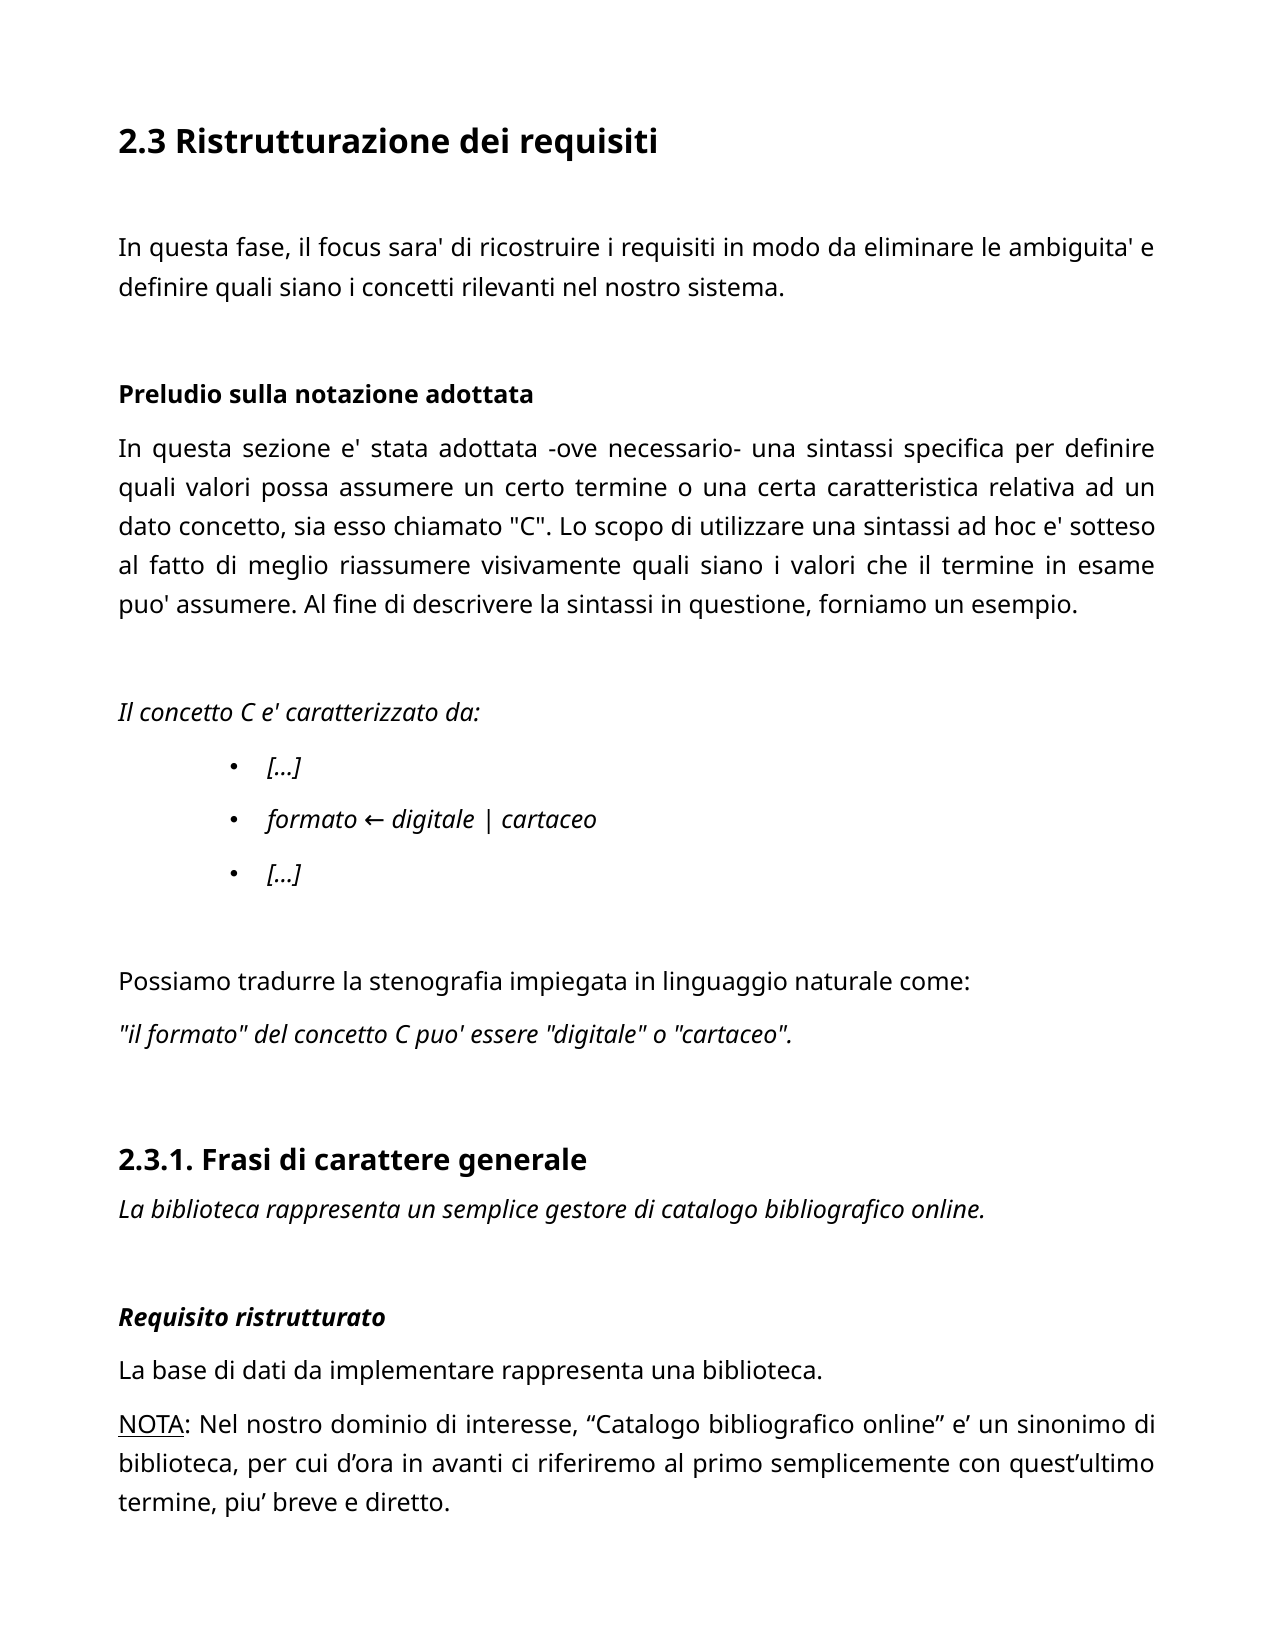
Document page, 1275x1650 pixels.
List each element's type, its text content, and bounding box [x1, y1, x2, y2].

list [...] [229, 856, 1157, 890]
subtitle 2.3.1. Frasi di carattere generale [118, 1139, 1157, 1179]
list formato ← digitale | cartaceo [229, 802, 1157, 836]
text Il concetto C e' caratterizzato da: [118, 695, 1157, 729]
text In questa fase, il focus sara' di ricostruire i requisiti in modo da eliminare le ambiguita' e definire quali siano i concetti rilevanti nel nostro sistema. [118, 230, 1157, 303]
text In questa sezione e' stata adottata -ove necessario- una sintassi specifica per definire quali valori possa assumere un certo termine o una certa caratteristica relativa ad un dato concetto, sia esso chiamato "C". Lo scopo di utilizzare una sintassi ad hoc e' sotteso al fatto di meglio riassumere visivamente quali siano i valori che il termine in esame puo' assumere. Al fine di descrivere la sintassi in questione, forniamo un esempio. [118, 431, 1157, 621]
text Requisito ristrutturato [118, 1299, 1157, 1333]
subtitle 2.3 Ristrutturazione dei requisiti [118, 118, 1157, 164]
text La biblioteca rappresenta un semplice gestore di catalogo bibliografico online. [118, 1192, 1157, 1226]
text NOTA: Nel nostro dominio di interesse, “Catalogo bibliografico online” e’ un sinonimo di biblioteca, per cui d’ora in avanti ci riferiremo al primo semplicemente con quest’ultimo termine, piu’ breve e diretto. [118, 1407, 1157, 1519]
list [...] [229, 748, 1157, 782]
text La base di dati da implementare rappresenta una biblioteca. [118, 1353, 1157, 1387]
text "il formato" del concetto C puo' essere "digitale" o "cartaceo". [118, 1017, 1157, 1051]
text Preludio sulla notazione adottata [118, 377, 1157, 411]
text Possiamo tradurre la stenografia impiegata in linguaggio naturale come: [118, 963, 1157, 997]
